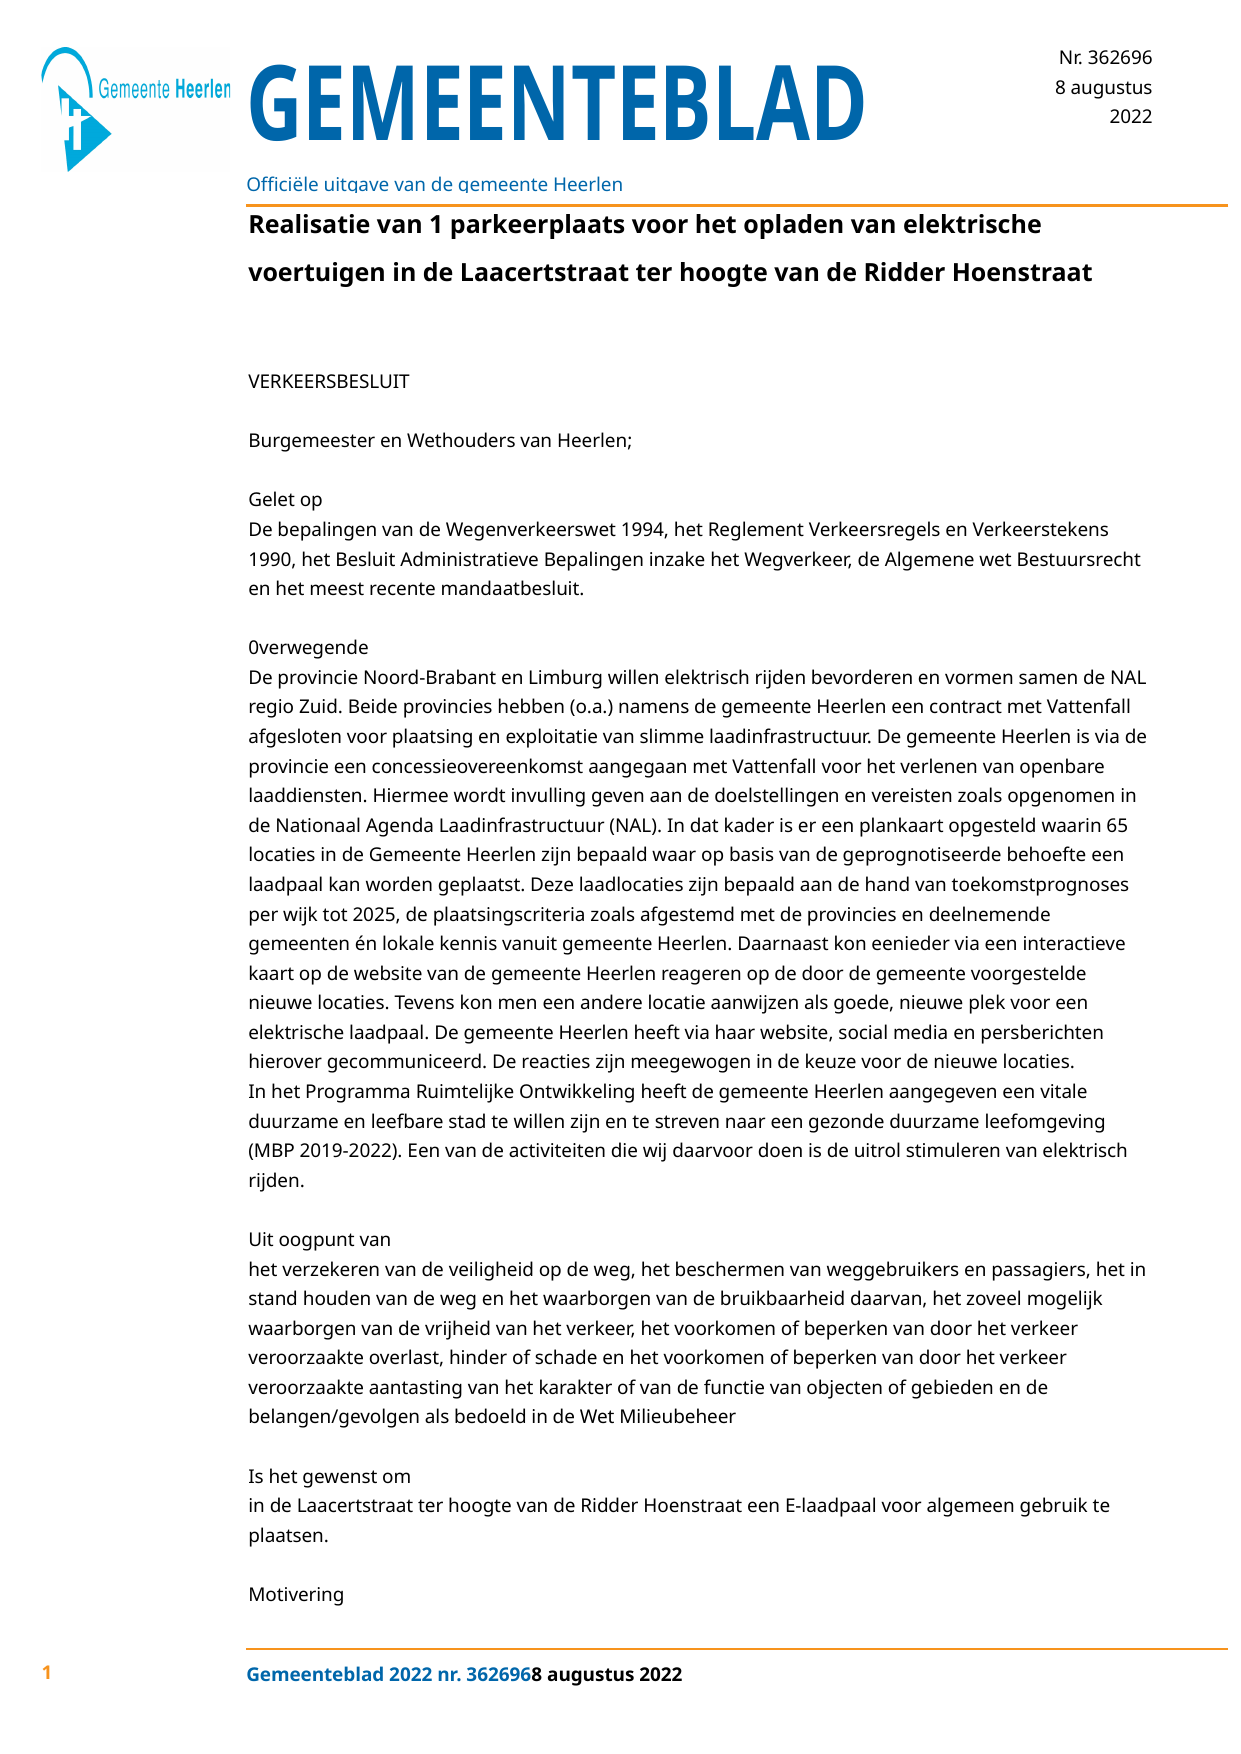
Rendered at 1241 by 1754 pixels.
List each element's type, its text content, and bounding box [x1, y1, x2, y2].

text Burgemeester en Wethouders van Heerlen; [248, 427, 1152, 453]
text De bepalingen van de Wegenverkeerswet 1994, het Reglement Verkeersregels en Verkeerstekens 1990, het Besluit Administratieve Bepalingen inzake het Wegverkeer, de Algemene wet Bestuursrecht en het meest recente mandaatbesluit. [248, 516, 1152, 601]
text het verzekeren van de veiligheid op de weg, het beschermen van weggebruikers en passagiers, het in stand houden van de weg en het waarborgen van de bruikbaarheid daarvan, het zoveel mogelijk waarborgen van de vrijheid van het verkeer, het voorkomen of beperken van door het verkeer veroorzaakte overlast, hinder of schade en het voorkomen of beperken van door het verkeer veroorzaakte aantasting van het karakter of van de functie van objecten of gebieden en de belangen/gevolgen als bedoeld in de Wet Milieubeheer [248, 1256, 1152, 1429]
picture [41, 47, 231, 172]
text De provincie Noord-Brabant en Limburg willen elektrisch rijden bevorderen en vormen samen de NAL regio Zuid. Beide provincies hebben (o.a.) namens de gemeente Heerlen een contract met Vattenfall afgesloten voor plaatsing en exploitatie van slimme laadinfrastructuur. De gemeente Heerlen is via de provincie een concessieovereenkomst aangegaan met Vattenfall voor het verlenen van openbare laaddiensten. Hiermee wordt invulling geven aan de doelstellingen en vereisten zoals opgenomen in de Nationaal Agenda Laadinfrastructuur (NAL). In dat kader is er een plankaart opgesteld waarin 65 locaties in de Gemeente Heerlen zijn bepaald waar op basis van de geprognotiseerde behoefte een laadpaal kan worden geplaatst. Deze laadlocaties zijn bepaald aan de hand van toekomstprognoses per wijk tot 2025, de plaatsingscriteria zoals afgestemd met de provincies en deelnemende gemeenten én lokale kennis vanuit gemeente Heerlen. Daarnaast kon eenieder via een interactieve kaart op de website van de gemeente Heerlen reageren op de door de gemeente voorgestelde nieuwe locaties. Tevens kon men een andere locatie aanwijzen als goede, nieuwe plek voor een elektrische laadpaal. De gemeente Heerlen heeft via haar website, social media en persberichten hierover gecommuniceerd. De reacties zijn meegewogen in de keuze voor de nieuwe locaties. [248, 664, 1152, 1074]
text VERKEERSBESLUIT [248, 368, 1152, 394]
text Is het gewenst om [248, 1463, 1152, 1488]
text Realisatie van 1 parkeerplaats voor het opladen van elektrische voertuigen in de Laacertstraat ter hoogte van de Ridder Hoenstraat [248, 207, 1152, 288]
text Motivering [248, 1581, 1152, 1607]
picture [41, 47, 59, 70]
text In het Programma Ruimtelijke Ontwikkeling heeft de gemeente Heerlen aangegeven een vitale duurzame en leefbare stad te willen zijn en te streven naar een gezonde duurzame leefomgeving (MBP 2019-2022). Een van de activiteiten die wij daarvoor doen is de uitrol stimuleren van elektrisch rijden. [248, 1078, 1152, 1193]
text Uit oogpunt van [248, 1226, 1152, 1252]
text 0verwegende [248, 634, 1152, 660]
text in de Laacertstraat ter hoogte van de Ridder Hoenstraat een E-laadpaal voor algemeen gebruik te plaatsen. [248, 1492, 1152, 1548]
text Gelet op [248, 487, 1152, 512]
